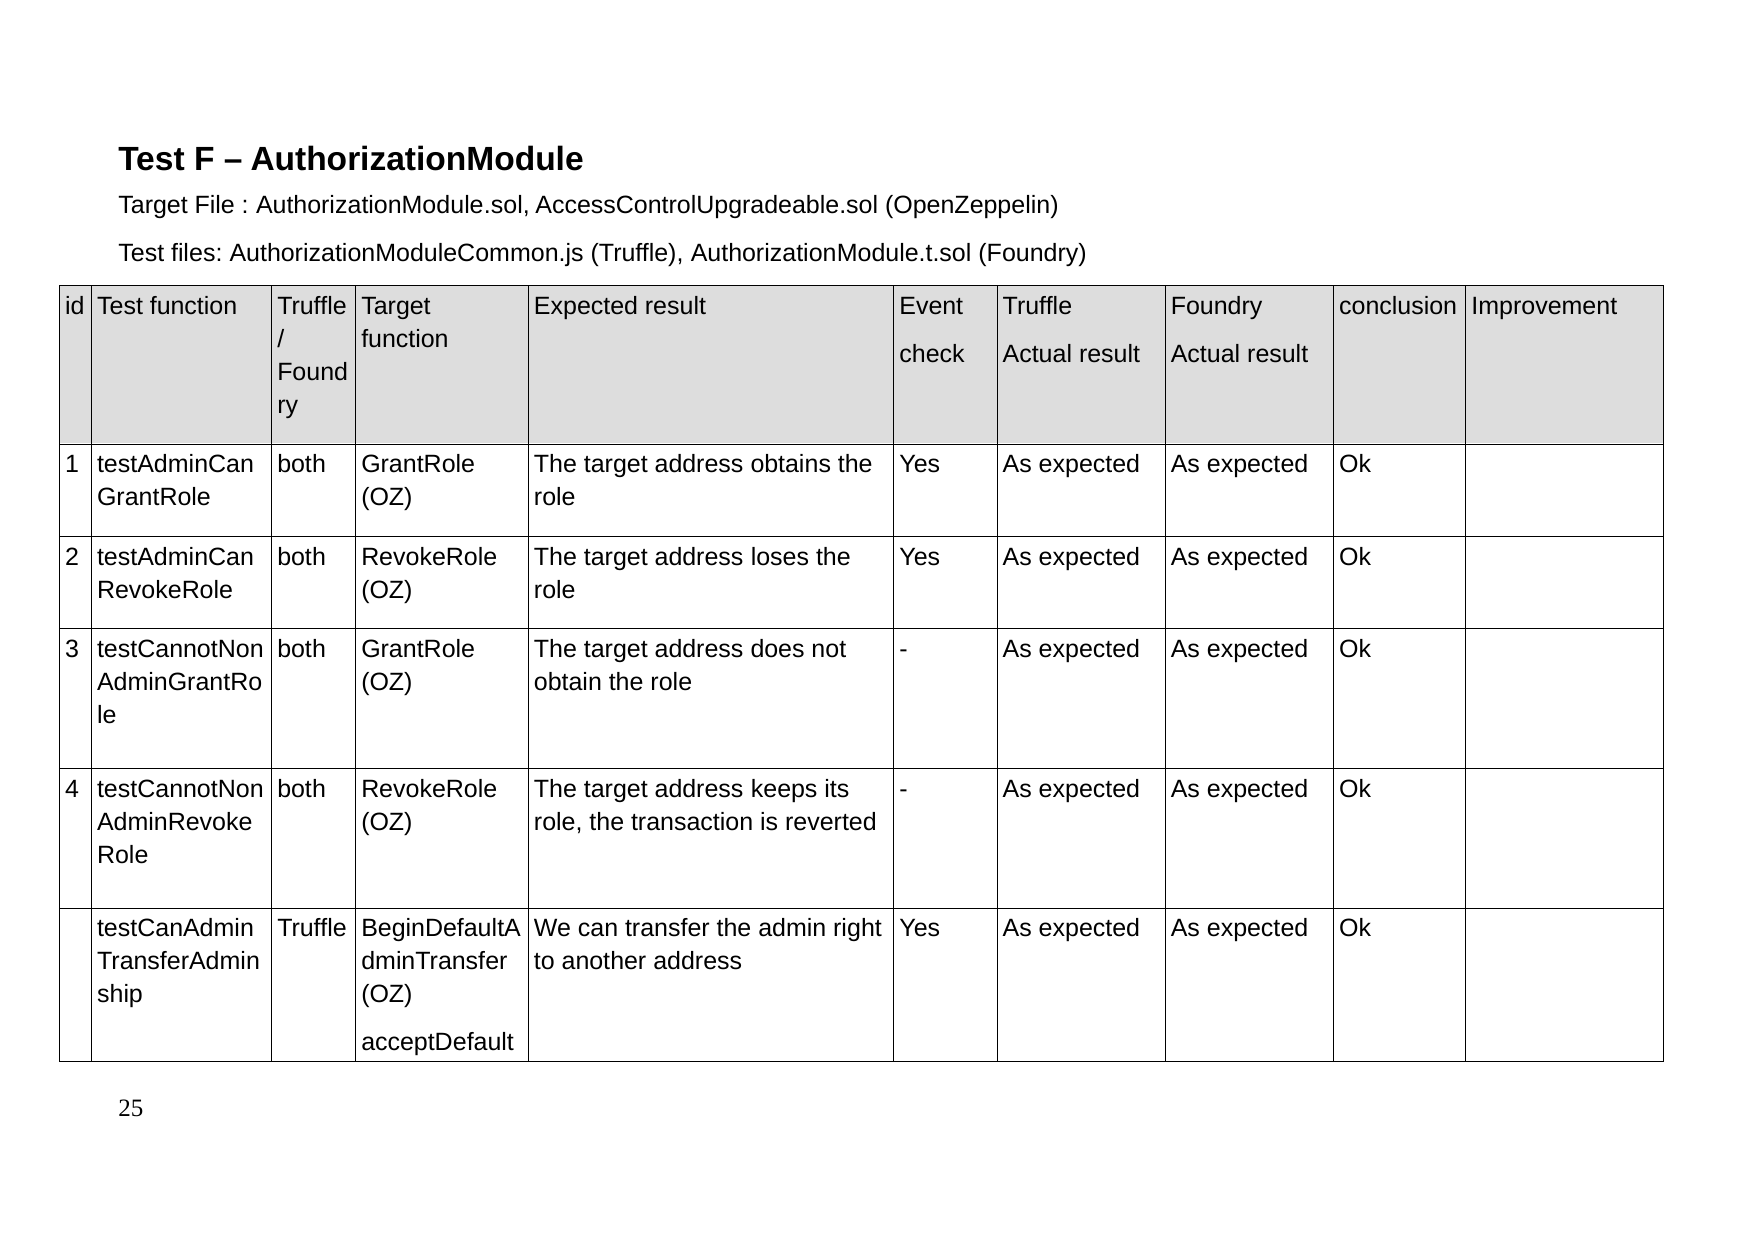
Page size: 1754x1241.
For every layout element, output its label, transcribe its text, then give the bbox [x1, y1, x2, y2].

table_cell The target address does not obtain the role [529, 629, 893, 768]
table_cell As expected [998, 537, 1165, 628]
table_cell 3 [60, 629, 91, 768]
table_cell We can transfer the admin right to another address [529, 909, 893, 1061]
table_cell As expected [1166, 769, 1333, 907]
table_cell testAdminCanRevokeRole [92, 537, 271, 628]
table_cell 1 [60, 445, 91, 536]
table_cell - [894, 629, 997, 768]
table_cell GrantRole (OZ) [356, 629, 528, 768]
table_header Test function [92, 286, 271, 443]
table_cell testAdminCanGrantRole [92, 445, 271, 536]
table_cell As expected [1166, 629, 1333, 768]
table_header Event check [894, 286, 997, 443]
table_cell both [272, 769, 355, 907]
table_header Improvement [1466, 286, 1663, 443]
text Test files: AuthorizationModuleCommon.js (Truffle), AuthorizationModule.t.sol (Foundry) [118, 238, 1636, 266]
table_cell The target address loses the role [529, 537, 893, 628]
table_cell Yes [894, 909, 997, 1061]
text Target File : AuthorizationModule.sol, AccessControlUpgradeable.sol (OpenZeppelin) [118, 190, 1636, 219]
table_cell Yes [894, 537, 997, 628]
table_cell As expected [998, 769, 1165, 907]
table_cell As expected [998, 629, 1165, 768]
table_cell As expected [998, 445, 1165, 536]
table_cell [60, 909, 91, 1061]
table_header Foundry Actual result [1166, 286, 1333, 443]
table_cell Ok [1334, 537, 1465, 628]
table_cell testCannotNonAdminGrantRole [92, 629, 271, 768]
table_header id [60, 286, 91, 443]
table_cell Ok [1334, 769, 1465, 907]
table_cell Truffle [272, 909, 355, 1061]
table_cell BeginDefaultAdminTransfer (OZ) acceptDefault [356, 909, 528, 1061]
table_cell testCannotNonAdminRevokeRole [92, 769, 271, 907]
table_cell Ok [1334, 445, 1465, 536]
table_cell The target address keeps its role, the transaction is reverted [529, 769, 893, 907]
table_cell both [272, 445, 355, 536]
table_cell GrantRole (OZ) [356, 445, 528, 536]
table_cell As expected [1166, 537, 1333, 628]
table_cell both [272, 629, 355, 768]
table_cell RevokeRole (OZ) [356, 537, 528, 628]
table_cell 2 [60, 537, 91, 628]
table_header Truffle / Foundry [272, 286, 355, 443]
table_cell As expected [998, 909, 1165, 1061]
table_cell [1466, 629, 1663, 768]
table_cell [1466, 909, 1663, 1061]
subtitle Test F – AuthorizationModule [118, 139, 1636, 178]
table_cell The target address obtains the role [529, 445, 893, 536]
table_header Truffle Actual result [998, 286, 1165, 443]
table_cell As expected [1166, 909, 1333, 1061]
table_cell Ok [1334, 629, 1465, 768]
table_header conclusion [1334, 286, 1465, 443]
table_cell 4 [60, 769, 91, 907]
table_cell [1466, 769, 1663, 907]
table_header Target function [356, 286, 528, 443]
table_cell Ok [1334, 909, 1465, 1061]
table_cell Yes [894, 445, 997, 536]
table_header Expected result [529, 286, 893, 443]
table_cell both [272, 537, 355, 628]
table_cell RevokeRole (OZ) [356, 769, 528, 907]
table_cell As expected [1166, 445, 1333, 536]
table_cell testCanAdminTransferAdminship [92, 909, 271, 1061]
table_cell - [894, 769, 997, 907]
table_cell [1466, 537, 1663, 628]
table_cell [1466, 445, 1663, 536]
